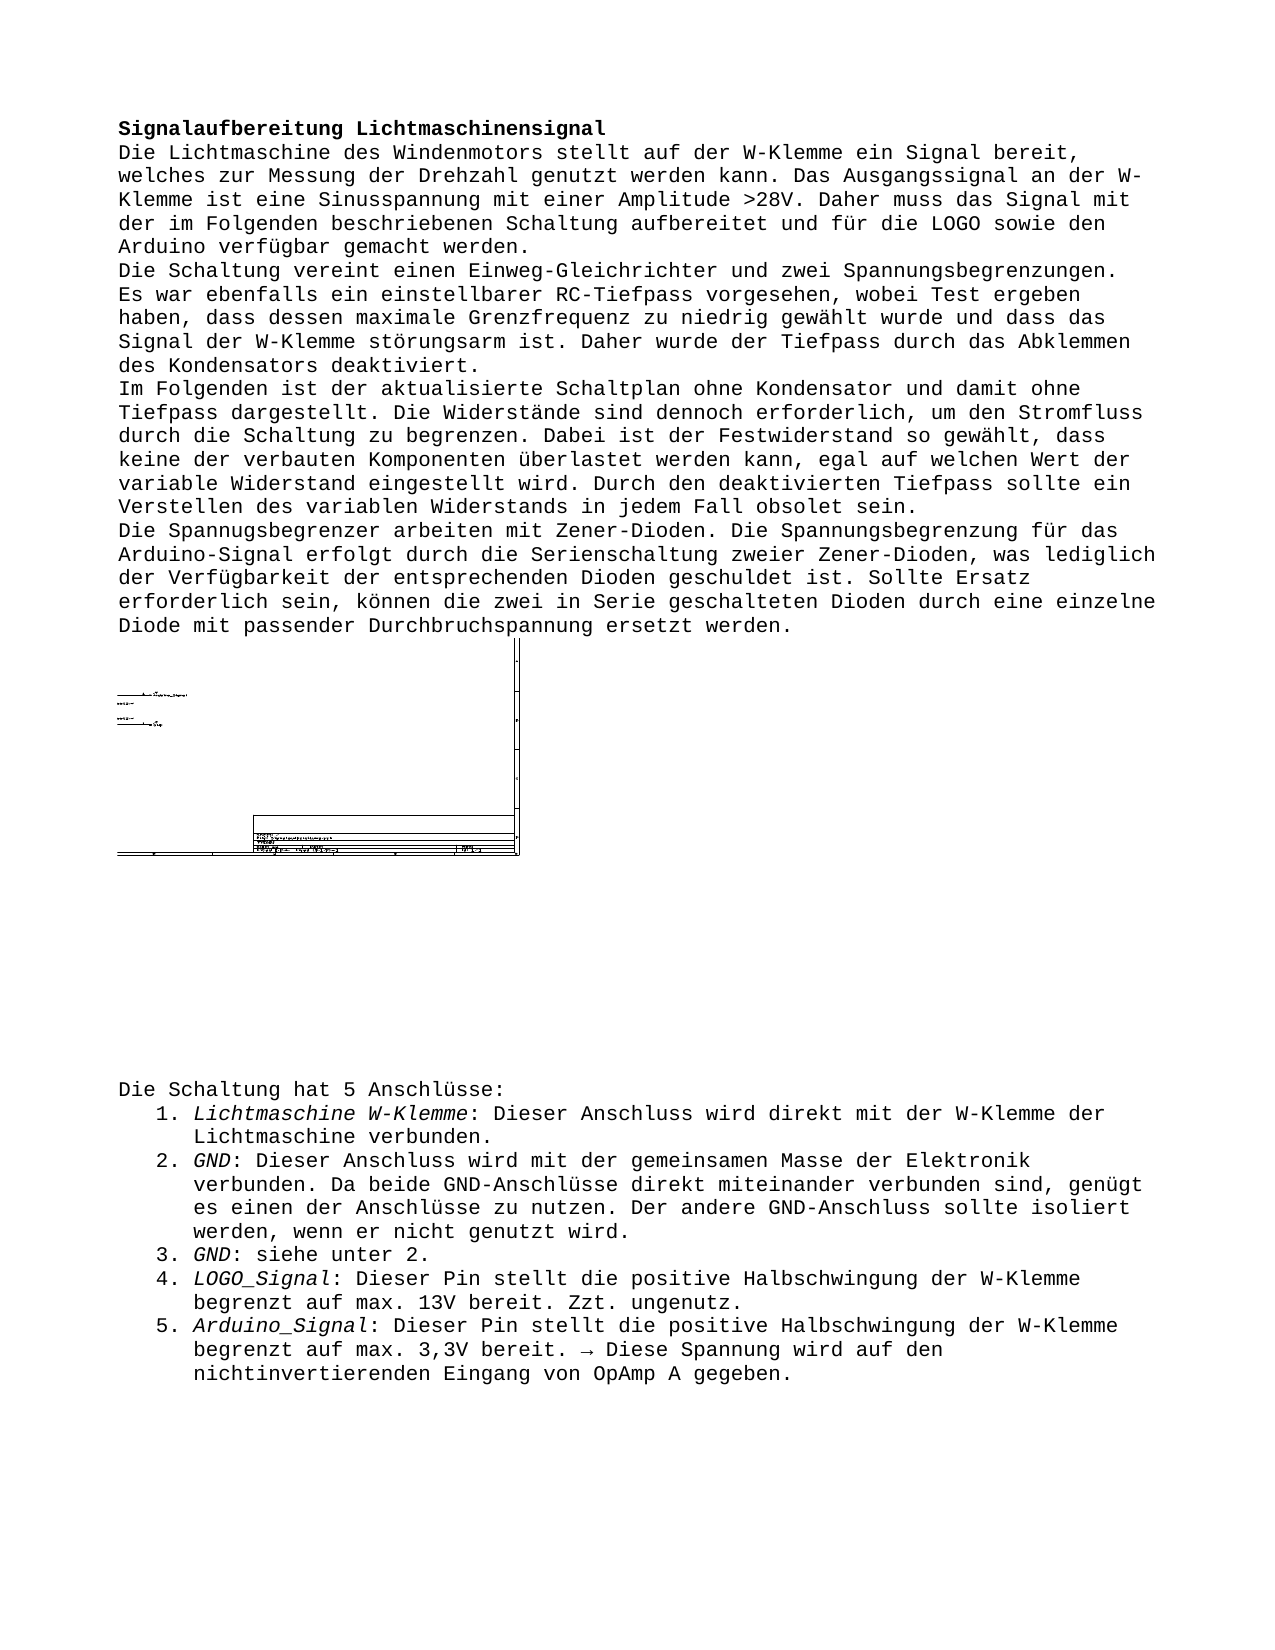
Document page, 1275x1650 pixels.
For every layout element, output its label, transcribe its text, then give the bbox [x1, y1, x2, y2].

list GND: siehe unter 2. [156, 1244, 1157, 1268]
text Im Folgenden ist der aktualisierte Schaltplan ohne Kondensator und damit ohne Tiefpass dargestellt. Die Widerstände sind dennoch erforderlich, um den Stromfluss durch die Schaltung zu begrenzen. Dabei ist der Festwiderstand so gewählt, dass keine der verbauten Komponenten überlastet werden kann, egal auf welchen Wert der variable Widerstand eingestellt wird. Durch den deaktivierten Tiefpass sollte ein Verstellen des variablen Widerstands in jedem Fall obsolet sein. [118, 378, 1157, 520]
text Die Spannugsbegrenzer arbeiten mit Zener-Dioden. Die Spannungsbegrenzung für das Arduino-Signal erfolgt durch die Serienschaltung zweier Zener-Dioden, was lediglich der Verfügbarkeit der entsprechenden Dioden geschuldet ist. Sollte Ersatz erforderlich sein, können die zwei in Serie geschalteten Dioden durch eine einzelne Diode mit passender Durchbruchspannung ersetzt werden. [118, 520, 1157, 638]
list Lichtmaschine W-Klemme: Dieser Anschluss wird direkt mit der W-Klemme der Lichtmaschine verbunden. [156, 1103, 1157, 1150]
text Die Schaltung vereint einen Einweg-Gleichrichter und zwei Spannungsbegrenzungen. [118, 260, 1157, 284]
text Signalaufbereitung Lichtmaschinensignal [118, 118, 1157, 142]
text Die Schaltung hat 5 Anschlüsse: [118, 638, 1157, 1103]
list GND: Dieser Anschluss wird mit der gemeinsamen Masse der Elektronik verbunden. Da beide GND-Anschlüsse direkt miteinander verbunden sind, genügt es einen der Anschlüsse zu nutzen. Der andere GND-Anschluss sollte isoliert werden, wenn er nicht genutzt wird. [156, 1150, 1157, 1244]
list LOGO_Signal: Dieser Pin stellt die positive Halbschwingung der W-Klemme begrenzt auf max. 13V bereit. Zzt. ungenutz. [156, 1268, 1157, 1315]
text Die Lichtmaschine des Windenmotors stellt auf der W-Klemme ein Signal bereit, welches zur Messung der Drehzahl genutzt werden kann. Das Ausgangssignal an der W-Klemme ist eine Sinusspannung mit einer Amplitude >28V. Daher muss das Signal mit der im Folgenden beschriebenen Schaltung aufbereitet und für die LOGO sowie den Arduino verfügbar gemacht werden. [118, 142, 1157, 260]
list Arduino_Signal: Dieser Pin stellt die positive Halbschwingung der W-Klemme begrenzt auf max. 3,3V bereit. → Diese Spannung wird auf den nichtinvertierenden Eingang von OpAmp A gegeben. [156, 1315, 1157, 1386]
text Es war ebenfalls ein einstellbarer RC-Tiefpass vorgesehen, wobei Test ergeben haben, dass dessen maximale Grenzfrequenz zu niedrig gewählt wurde und dass das Signal der W-Klemme störungsarm ist. Daher wurde der Tiefpass durch das Abklemmen des Kondensators deaktiviert. [118, 284, 1157, 378]
